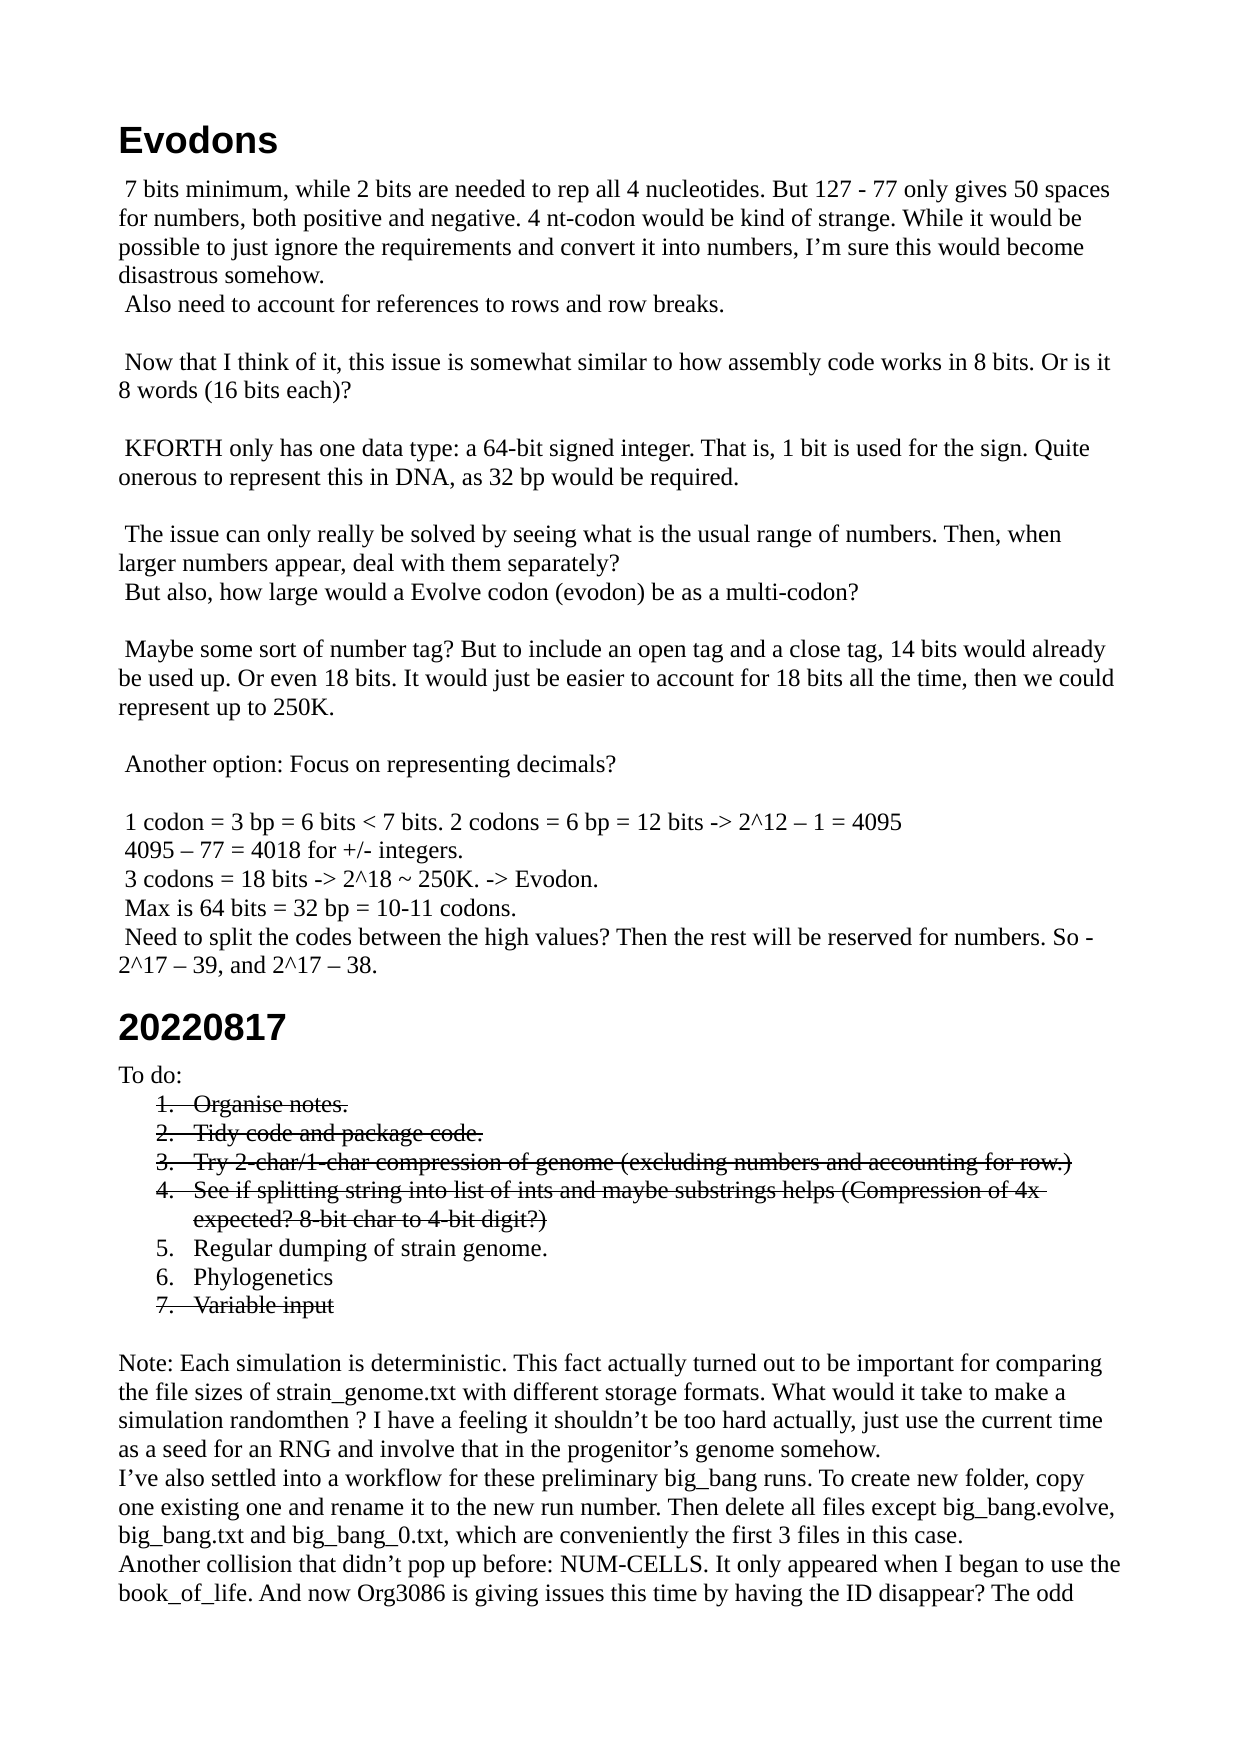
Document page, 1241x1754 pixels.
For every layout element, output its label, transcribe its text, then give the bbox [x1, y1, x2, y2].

text To do: [118, 1060, 1122, 1089]
list Phylogenetics [156, 1262, 1122, 1290]
subtitle 20220817 [118, 1004, 1122, 1048]
text I’ve also settled into a workflow for these preliminary big_bang runs. To create new folder, copy one existing one and rename it to the new run number. Then delete all files except big_bang.evolve, big_bang.txt and big_bang_0.txt, which are conveniently the first 3 files in this case. [118, 1463, 1122, 1549]
text KFORTH only has one data type: a 64-bit signed integer. That is, 1 bit is used for the sign. Quite onerous to represent this in DNA, as 32 bp would be required. [118, 433, 1122, 491]
list Try 2-char/1-char compression of genome (excluding numbers and accounting for row.) [156, 1147, 1122, 1175]
text Max is 64 bits = 32 bp = 10-11 codons. [118, 893, 1122, 922]
list Organise notes. [156, 1089, 1122, 1118]
text Also need to account for references to rows and row breaks. [118, 289, 1122, 318]
text 7 bits minimum, while 2 bits are needed to rep all 4 nucleotides. But 127 - 77 only gives 50 spaces for numbers, both positive and negative. 4 nt-codon would be kind of strange. While it would be possible to just ignore the requirements and convert it into numbers, I’m sure this would become disastrous somehow. [118, 174, 1122, 289]
text Note: Each simulation is deterministic. This fact actually turned out to be important for comparing the file sizes of strain_genome.txt with different storage formats. What would it take to make a simulation randomthen ? I have a feeling it shouldn’t be too hard actually, just use the current time as a seed for an RNG and involve that in the progenitor’s genome somehow. [118, 1348, 1122, 1463]
list Variable input [156, 1290, 1122, 1319]
subtitle Evodons [118, 118, 1122, 162]
text 4095 – 77 = 4018 for +/- integers. [118, 836, 1122, 864]
text But also, how large would a Evolve codon (evodon) be as a multi-codon? [118, 577, 1122, 606]
list Regular dumping of strain genome. [156, 1233, 1122, 1262]
text Another collision that didn’t pop up before: NUM-CELLS. It only appeared when I began to use the book_of_life. And now Org3086 is giving issues this time by having the ID disappear? The odd [118, 1549, 1122, 1607]
text Now that I think of it, this issue is somewhat similar to how assembly code works in 8 bits. Or is it 8 words (16 bits each)? [118, 347, 1122, 404]
list Tidy code and package code. [156, 1118, 1122, 1147]
text Maybe some sort of number tag? But to include an open tag and a close tag, 14 bits would already be used up. Or even 18 bits. It would just be easier to account for 18 bits all the time, then we could represent up to 250K. [118, 634, 1122, 721]
text 3 codons = 18 bits -> 2^18 ~ 250K. -> Evodon. [118, 864, 1122, 893]
text Another option: Focus on representing decimals? [118, 749, 1122, 778]
text Need to split the codes between the high values? Then the rest will be reserved for numbers. So -2^17 – 39, and 2^17 – 38. [118, 922, 1122, 979]
text 1 codon = 3 bp = 6 bits < 7 bits. 2 codons = 6 bp = 12 bits -> 2^12 – 1 = 4095 [118, 807, 1122, 836]
list See if splitting string into list of ints and maybe substrings helps (Compression of 4x expected? 8-bit char to 4-bit digit?) [156, 1175, 1122, 1233]
text The issue can only really be solved by seeing what is the usual range of numbers. Then, when larger numbers appear, deal with them separately? [118, 519, 1122, 577]
